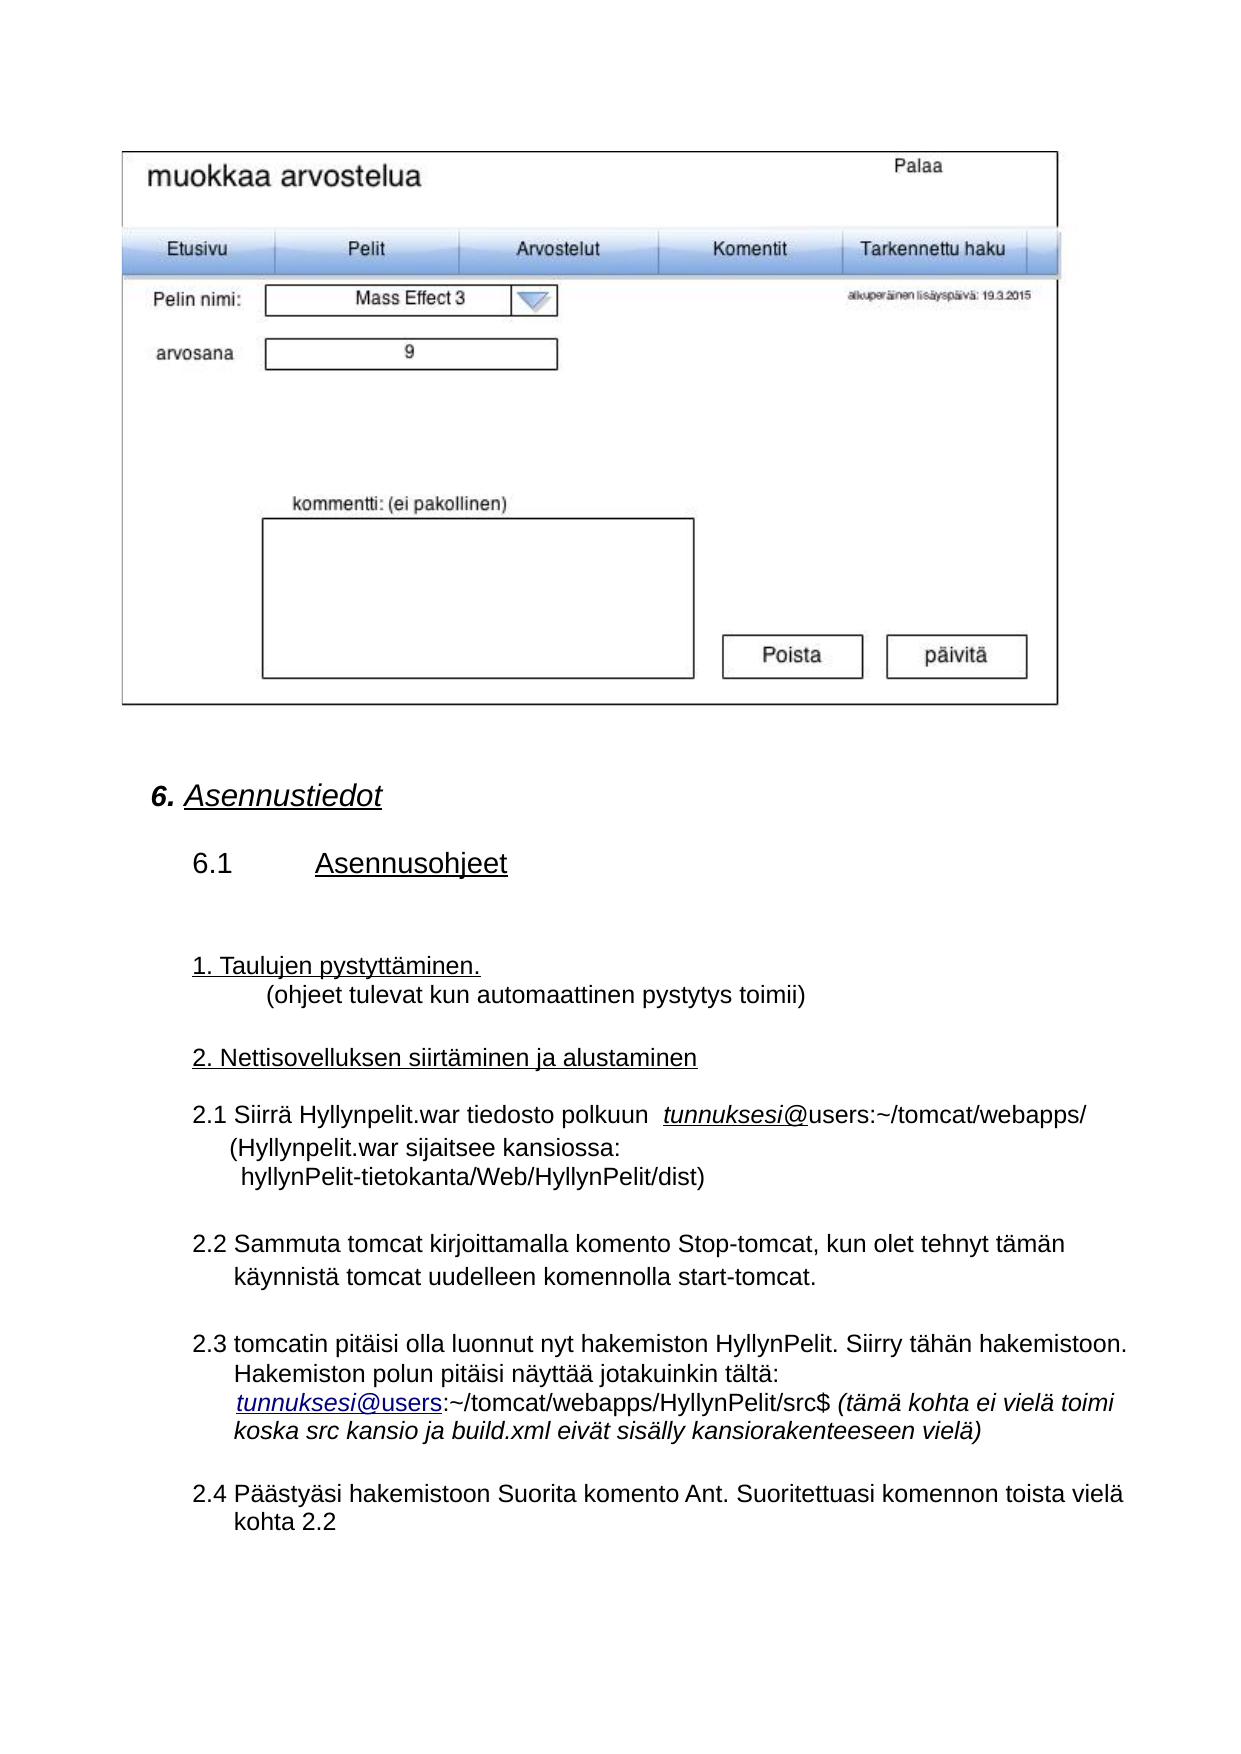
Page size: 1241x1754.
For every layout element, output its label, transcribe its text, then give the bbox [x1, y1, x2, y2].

text 2.2 Sammuta tomcat kirjoittamalla komento Stop-tomcat, kun olet tehnyt tämän käynnistä tomcat uudelleen komennolla start-tomcat. [118, 1225, 1129, 1292]
text 2.1 Siirrä Hyllynpelit.war tiedosto polkuun tunnuksesi@users:~/tomcat/webapps/ [118, 1100, 1129, 1129]
text 1. Taulujen pystyttäminen. [118, 947, 1129, 980]
text 2.4 Päästyäsi hakemistoon Suorita komento Ant. Suoritettuasi komennon toista vielä kohta 2.2 [118, 1479, 1129, 1536]
text 2. Nettisovelluksen siirtäminen ja alustaminen [118, 1043, 1129, 1071]
picture [121, 151, 1126, 710]
text (Hyllynpelit.war sijaitsee kansiossa: [118, 1129, 1129, 1162]
text hyllynPelit-tietokanta/Web/HyllynPelit/dist) [118, 1162, 1129, 1191]
text 6. Asennustiedot [118, 777, 1129, 813]
text 2.3 tomcatin pitäisi olla luonnut nyt hakemiston HyllynPelit. Siirry tähän hakemistoon. [118, 1325, 1129, 1359]
text 6.1 Asennusohjeet [118, 846, 1129, 880]
text Hakemiston polun pitäisi näyttää jotakuinkin tältä: tunnuksesi@users:~/tomcat/webapps/HyllynPelit/src$ (tämä kohta ei vielä toimi koska src kansio ja build.xml eivät sisälly kansiorakenteeseen vielä) [118, 1359, 1129, 1445]
text (ohjeet tulevat kun automaattinen pystytys toimii) [118, 980, 1129, 1009]
